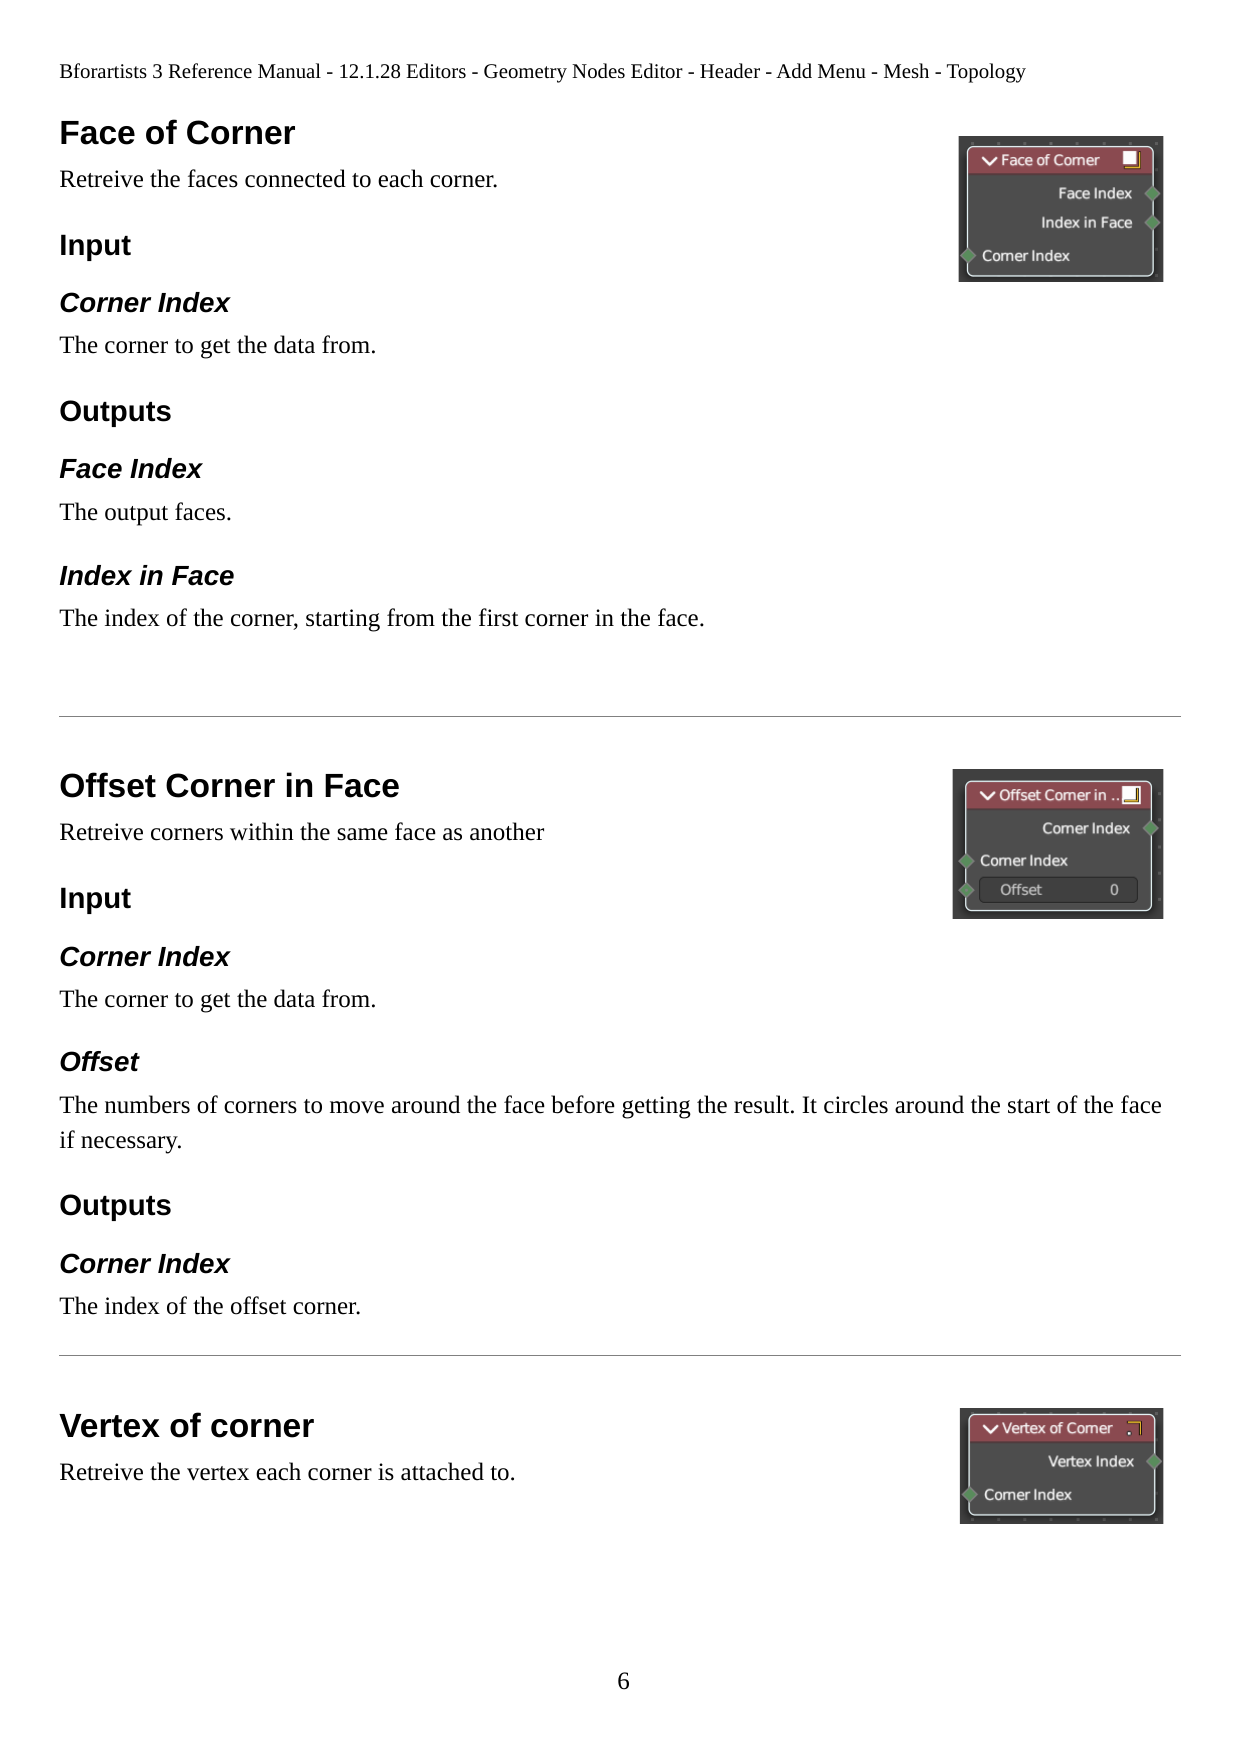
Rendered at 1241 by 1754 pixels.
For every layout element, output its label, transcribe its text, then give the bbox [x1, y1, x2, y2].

text The output faces. [59, 497, 1181, 526]
subtitle Index in Face [59, 559, 1181, 591]
subtitle Offset [59, 1046, 1181, 1078]
text Retreive corners within the same face as another [59, 817, 952, 846]
subtitle Outputs [59, 1188, 1181, 1222]
text The numbers of corners to move around the face before getting the result. It circles around the start of the face if necessary. [59, 1090, 1181, 1153]
subtitle Outputs [59, 394, 1181, 428]
text Retreive the vertex each corner is attached to. [59, 1457, 959, 1485]
subtitle Input [59, 227, 958, 261]
subtitle Vertex of corner [59, 1406, 1181, 1444]
text The index of the offset corner. [59, 1291, 1181, 1320]
picture [959, 1408, 1164, 1524]
text The corner to get the data from. [59, 331, 1181, 359]
subtitle Input [59, 881, 952, 915]
text The index of the corner, starting from the first corner in the face. [59, 603, 1181, 632]
subtitle Offset Corner in Face [59, 766, 1181, 805]
subtitle Corner Index [59, 286, 1181, 318]
subtitle [1164, 227, 1181, 261]
subtitle Corner Index [59, 940, 1181, 972]
subtitle Corner Index [59, 1247, 1181, 1279]
picture [952, 769, 1164, 919]
subtitle Face of Corner [59, 113, 1181, 151]
text Retreive the faces connected to each corner. [59, 164, 958, 192]
text The corner to get the data from. [59, 984, 1181, 1013]
subtitle Face Index [59, 453, 1181, 485]
subtitle [1164, 881, 1181, 915]
picture [958, 136, 1164, 282]
